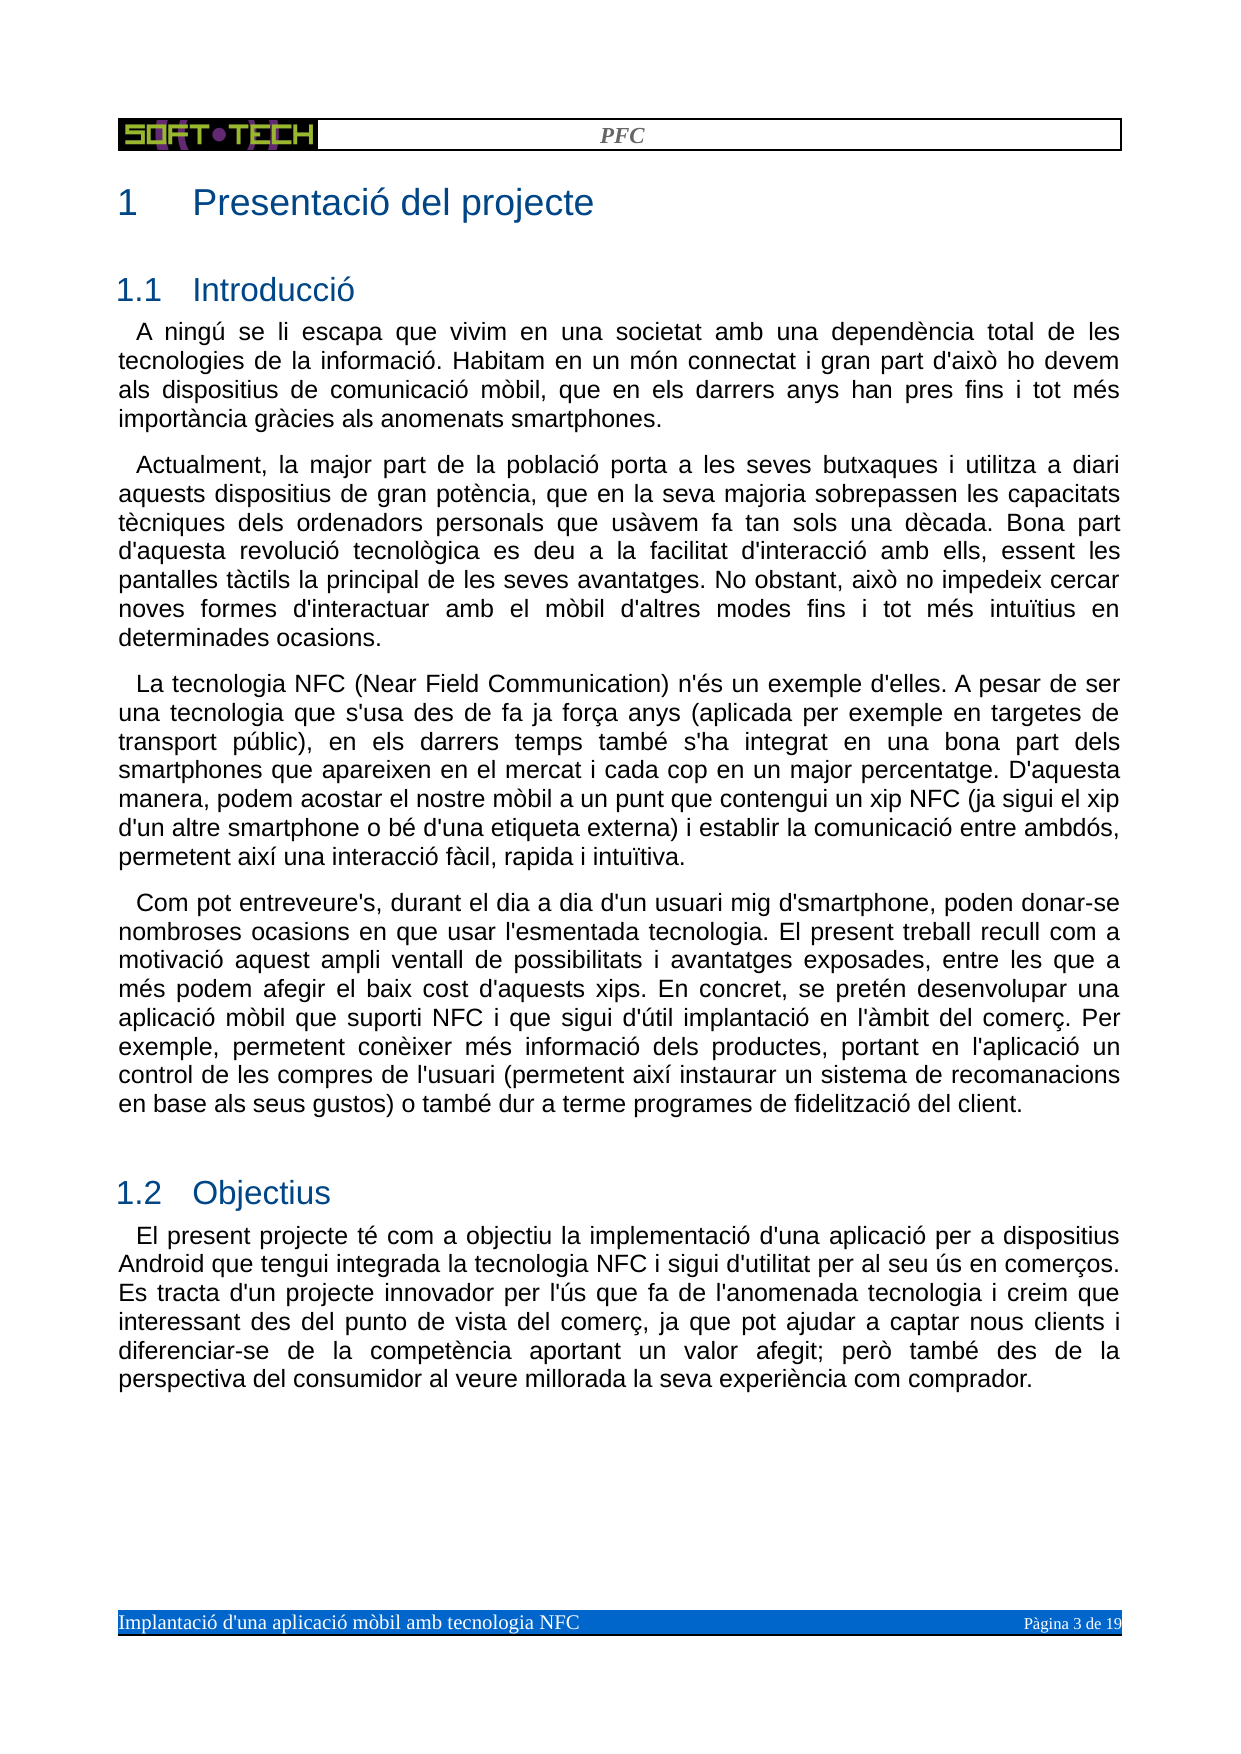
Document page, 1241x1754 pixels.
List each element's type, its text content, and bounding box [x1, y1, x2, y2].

subtitle Introducció [106, 270, 1122, 308]
text Com pot entreveure's, durant el dia a dia d'un usuari mig d'smartphone, poden donar-se nombroses ocasions en que usar l'esmentada tecnologia. El present treball recull com a motivació aquest ampli ventall de possibilitats i avantatges exposades, entre les que a més podem afegir el baix cost d'aquests xips. En concret, se pretén desenvolupar una aplicació mòbil que suporti NFC i que sigui d'útil implantació en l'àmbit del comerç. Per exemple, permetent conèixer més informació dels productes, portant en l'aplicació un control de les compres de l'usuari (permetent així instaurar un sistema de recomanacions en base als seus gustos) o també dur a terme programes de fidelització del client. [118, 888, 1122, 1118]
picture [120, 120, 318, 150]
text A ningú se li escapa que vivim en una societat amb una dependència total de les tecnologies de la informació. Habitam en un món connectat i gran part d'això ho devem als dispositius de comunicació mòbil, que en els darrers anys han pres fins i tot més importància gràcies als anomenats smartphones. [118, 317, 1122, 432]
text Actualment, la major part de la població porta a les seves butxaques i utilitza a diari aquests dispositius de gran potència, que en la seva majoria sobrepassen les capacitats tècniques dels ordenadors personals que usàvem fa tan sols una dècada. Bona part d'aquesta revolució tecnològica es deu a la facilitat d'interacció amb ells, essent les pantalles tàctils la principal de les seves avantatges. No obstant, això no impedeix cercar noves formes d'interactuar amb el mòbil d'altres modes fins i tot més intuïtius en determinades ocasions. [118, 450, 1122, 651]
subtitle Objectius [106, 1173, 1122, 1212]
subtitle Presentació del projecte [106, 181, 1122, 224]
text El present projecte té com a objectiu la implementació d'una aplicació per a dispositius Android que tengui integrada la tecnologia NFC i sigui d'utilitat per al seu ús en comerços. Es tracta d'un projecte innovador per l'ús que fa de l'anomenada tecnologia i creim que interessant des del punto de vista del comerç, ja que pot ajudar a captar nous clients i diferenciar-se de la competència aportant un valor afegit; però també des de la perspectiva del consumidor al veure millorada la seva experiència com comprador. [118, 1221, 1122, 1393]
text La tecnologia NFC (Near Field Communication) n'és un exemple d'elles. A pesar de ser una tecnologia que s'usa des de fa ja força anys (aplicada per exemple en targetes de transport públic), en els darrers temps també s'ha integrat en una bona part dels smartphones que apareixen en el mercat i cada cop en un major percentatge. D'aquesta manera, podem acostar el nostre mòbil a un punt que contengui un xip NFC (ja sigui el xip d'un altre smartphone o bé d'una etiqueta externa) i establir la comunicació entre ambdós, permetent així una interacció fàcil, rapida i intuïtiva. [118, 669, 1122, 870]
